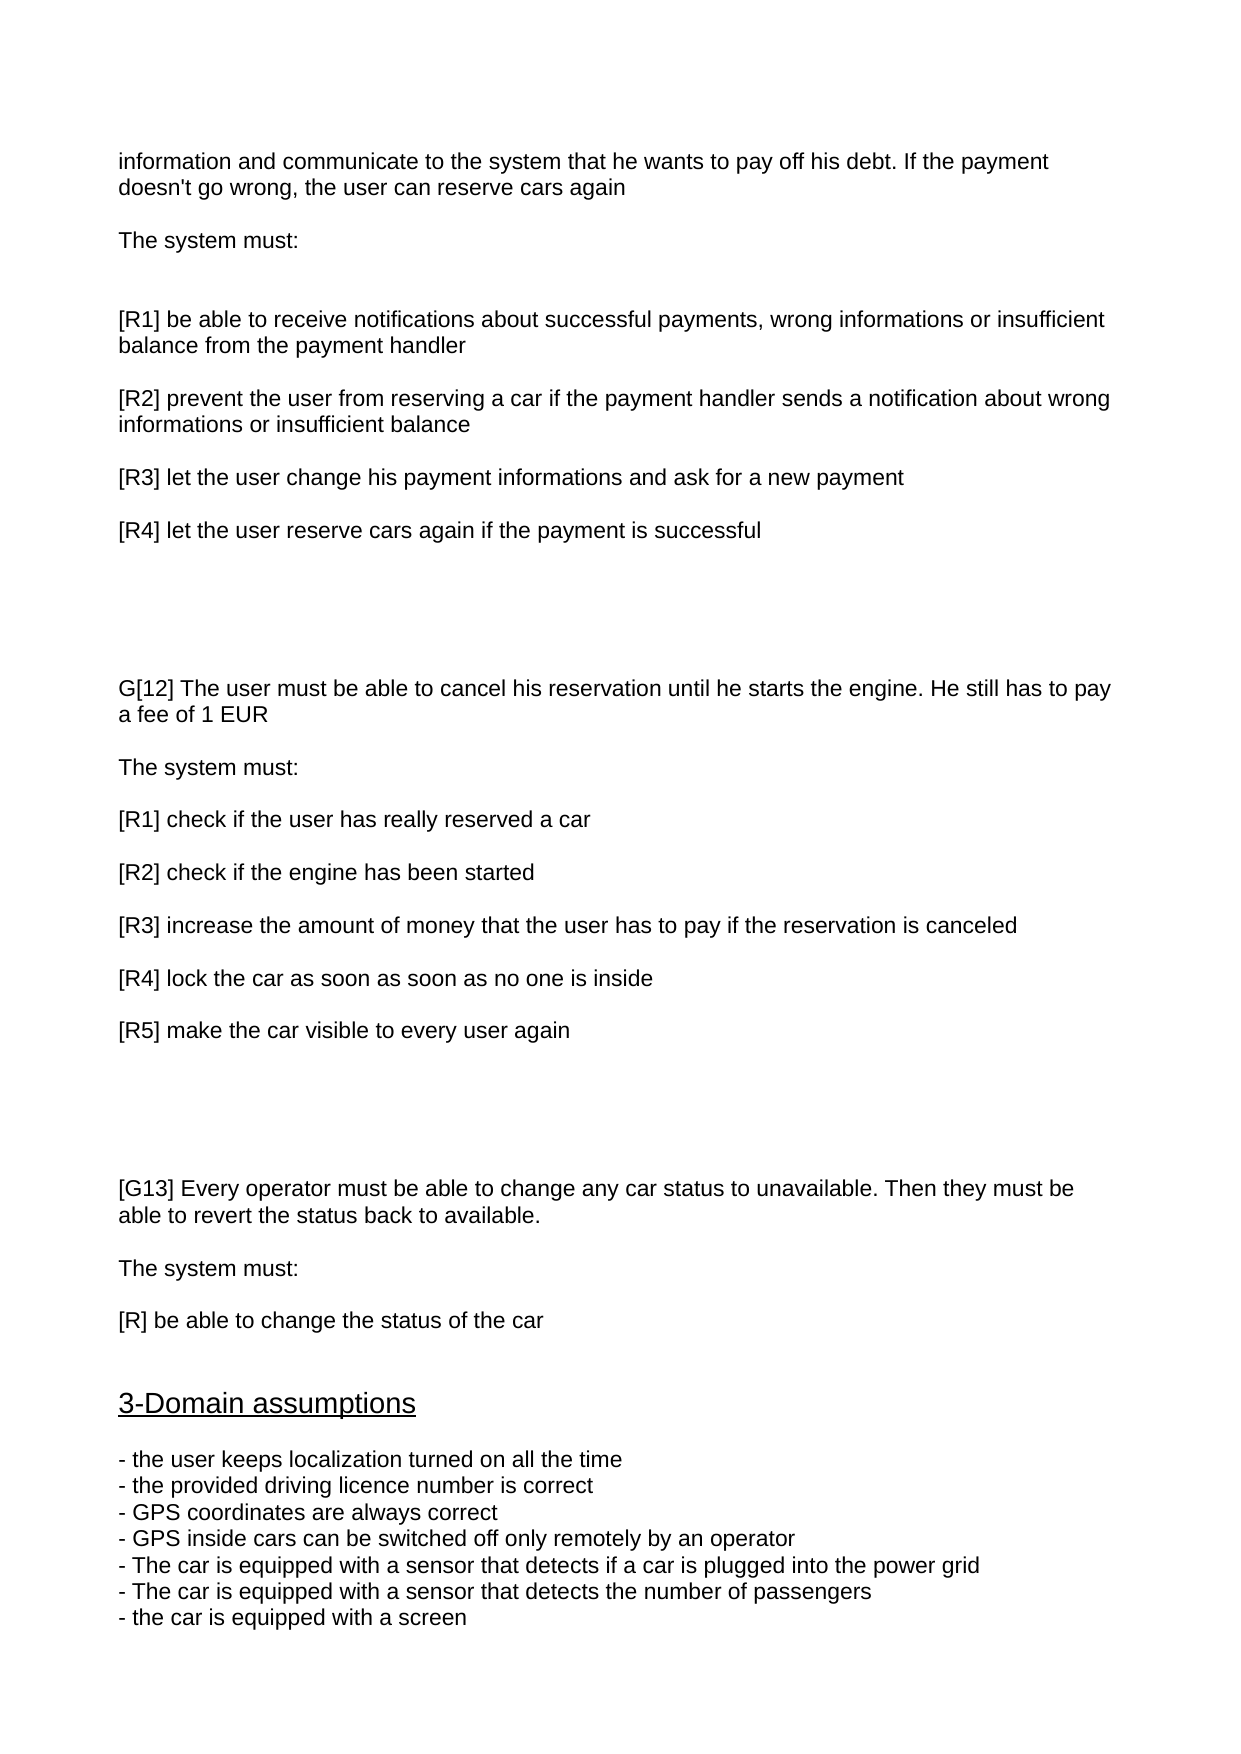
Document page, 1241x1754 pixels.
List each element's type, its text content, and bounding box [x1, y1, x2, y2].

text [R1] check if the user has really reserved a car [118, 806, 1122, 833]
text [R5] make the car visible to every user again [118, 1017, 1122, 1044]
text [R4] let the user reserve cars again if the payment is successful [118, 517, 1122, 543]
text The system must: [118, 754, 1122, 780]
text - the car is equipped with a screen [118, 1604, 1122, 1631]
text [R] be able to change the status of the car [118, 1307, 1122, 1333]
text [R2] check if the engine has been started [118, 859, 1122, 886]
text G[12] The user must be able to cancel his reservation until he starts the engine. He still has to pay a fee of 1 EUR [118, 675, 1122, 727]
text [R2] prevent the user from reserving a car if the payment handler sends a notification about wrong informations or insufficient balance [118, 385, 1122, 437]
text - GPS inside cars can be switched off only remotely by an operator [118, 1525, 1122, 1552]
text [R3] let the user change his payment informations and ask for a new payment [118, 464, 1122, 490]
text - GPS coordinates are always correct [118, 1499, 1122, 1525]
text 3-Domain assumptions [118, 1386, 1122, 1420]
text [R1] be able to receive notifications about successful payments, wrong informations or insufficient balance from the payment handler [118, 306, 1122, 358]
text - the provided driving licence number is correct [118, 1472, 1122, 1499]
text [G13] Every operator must be able to change any car status to unavailable. Then they must be able to revert the status back to available. [118, 1175, 1122, 1228]
text - the user keeps localization turned on all the time [118, 1446, 1122, 1472]
text information and communicate to the system that he wants to pay off his debt. If the payment doesn't go wrong, the user can reserve cars again [118, 148, 1122, 200]
text [R4] lock the car as soon as soon as no one is inside [118, 964, 1122, 991]
text - The car is equipped with a sensor that detects if a car is plugged into the power grid [118, 1552, 1122, 1578]
text - The car is equipped with a sensor that detects the number of passengers [118, 1578, 1122, 1604]
text The system must: [118, 227, 1122, 253]
text The system must: [118, 1254, 1122, 1281]
text [R3] increase the amount of money that the user has to pay if the reservation is canceled [118, 912, 1122, 938]
